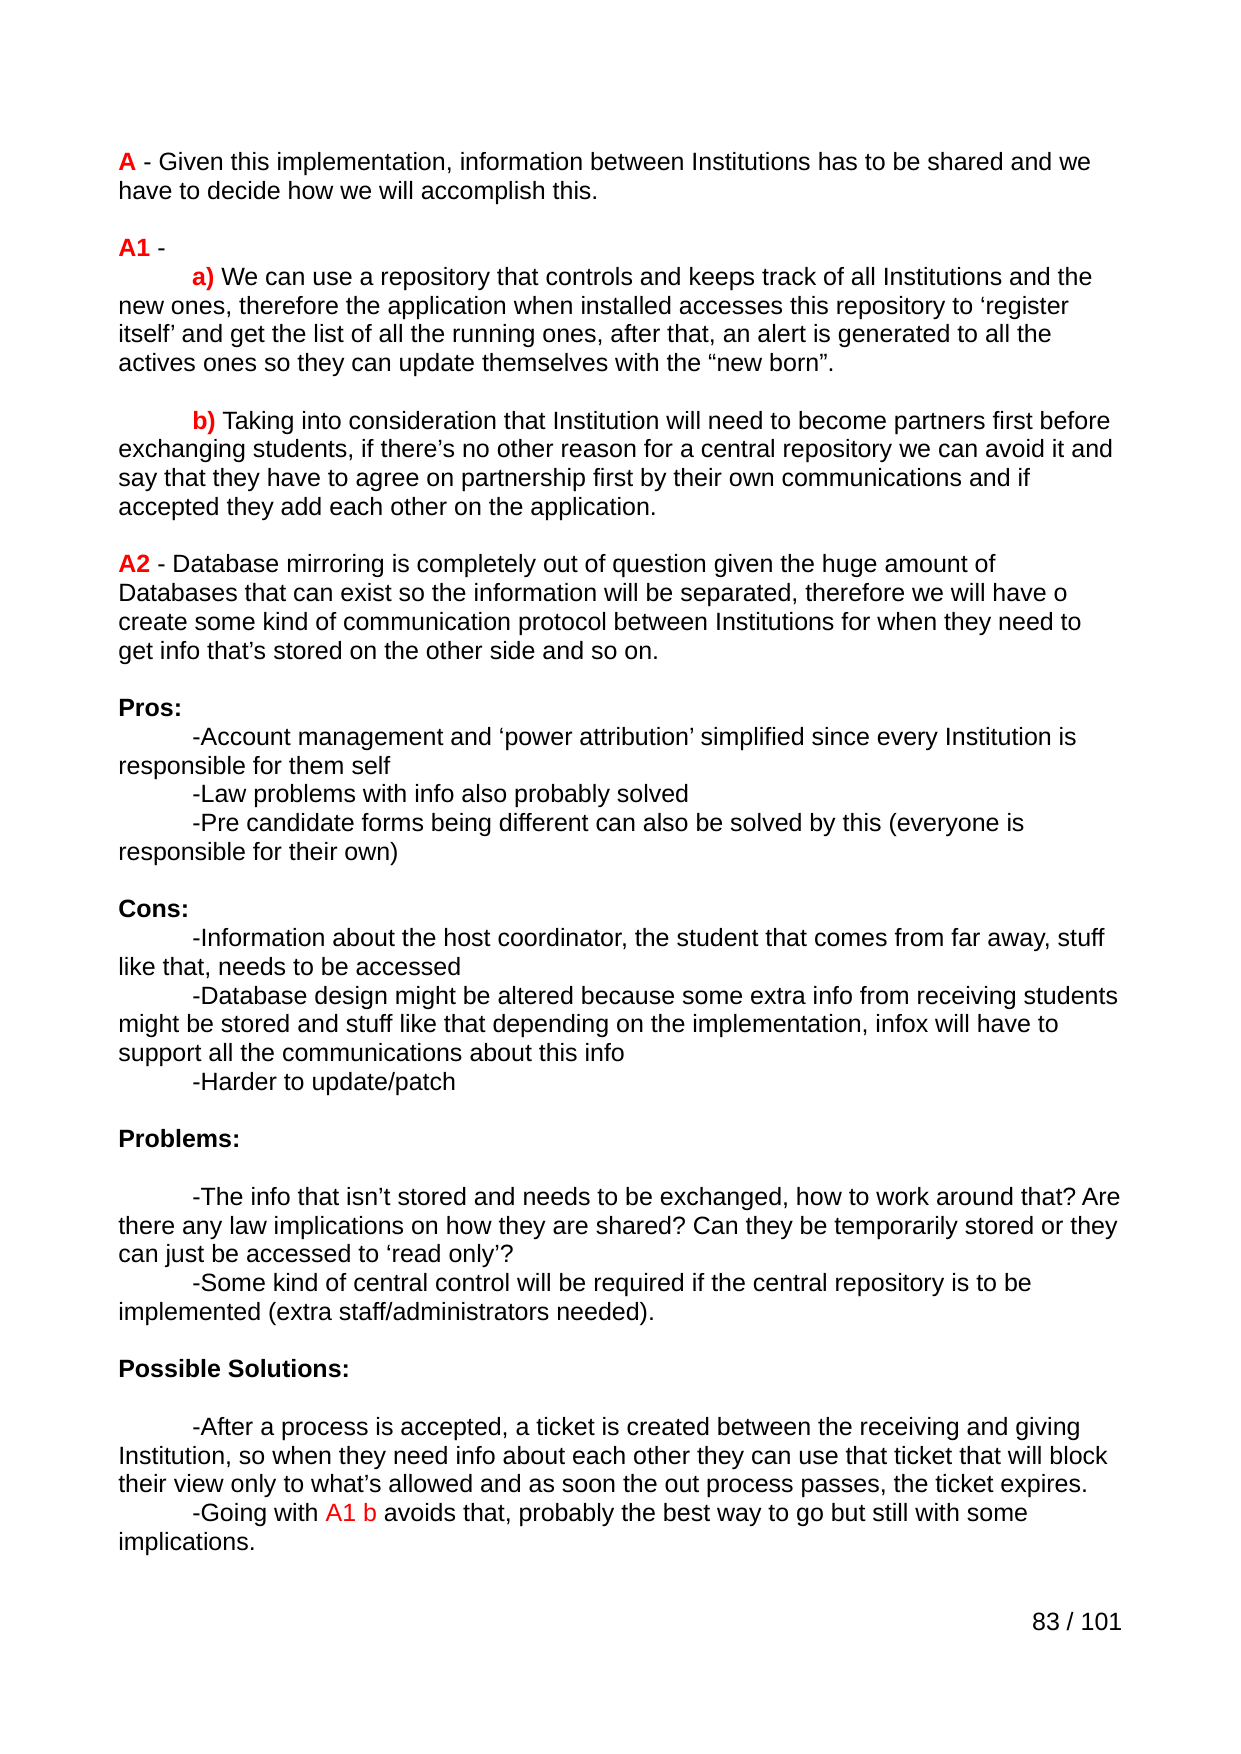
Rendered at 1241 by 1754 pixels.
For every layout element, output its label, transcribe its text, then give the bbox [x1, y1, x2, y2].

text -Harder to update/patch [118, 1067, 1122, 1096]
text -Some kind of central control will be required if the central repository is to be implemented (extra staff/administrators needed). [118, 1268, 1122, 1326]
text -After a process is accepted, a ticket is created between the receiving and giving Institution, so when they need info about each other they can use that ticket that will block their view only to what’s allowed and as soon the out process passes, the ticket expires. [118, 1412, 1122, 1498]
text Cons: [118, 894, 1122, 923]
text -Going with A1 b avoids that, probably the best way to go but still with some implications. [118, 1498, 1122, 1556]
text Possible Solutions: [118, 1354, 1122, 1383]
text -The info that isn’t stored and needs to be exchanged, how to work around that? Are there any law implications on how they are shared? Can they be temporarily stored or they can just be accessed to ‘read only’? [118, 1182, 1122, 1268]
text -Law problems with info also probably solved [118, 779, 1122, 808]
text -Database design might be altered because some extra info from receiving students might be stored and stuff like that depending on the implementation, infox will have to support all the communications about this info [118, 981, 1122, 1067]
text -Information about the host coordinator, the student that comes from far away, stuff like that, needs to be accessed [118, 923, 1122, 981]
text a) We can use a repository that controls and keeps track of all Institutions and the new ones, therefore the application when installed accesses this repository to ‘register itself’ and get the list of all the running ones, after that, an alert is generated to all the actives ones so they can update themselves with the “new born”. [118, 262, 1122, 377]
text -Account management and ‘power attribution’ simplified since every Institution is responsible for them self [118, 722, 1122, 779]
text Problems: [118, 1124, 1122, 1153]
text -Pre candidate forms being different can also be solved by this (everyone is responsible for their own) [118, 808, 1122, 866]
text A - Given this implementation, information between Institutions has to be shared and we have to decide how we will accomplish this. [118, 147, 1122, 204]
text Pros: [118, 693, 1122, 722]
text A2 - Database mirroring is completely out of question given the huge amount of Databases that can exist so the information will be separated, therefore we will have o create some kind of communication protocol between Institutions for when they need to get info that’s stored on the other side and so on. [118, 549, 1122, 664]
text b) Taking into consideration that Institution will need to become partners first before exchanging students, if there’s no other reason for a central repository we can avoid it and say that they have to agree on partnership first by their own communications and if accepted they add each other on the application. [118, 406, 1122, 521]
text A1 - [118, 233, 1122, 262]
